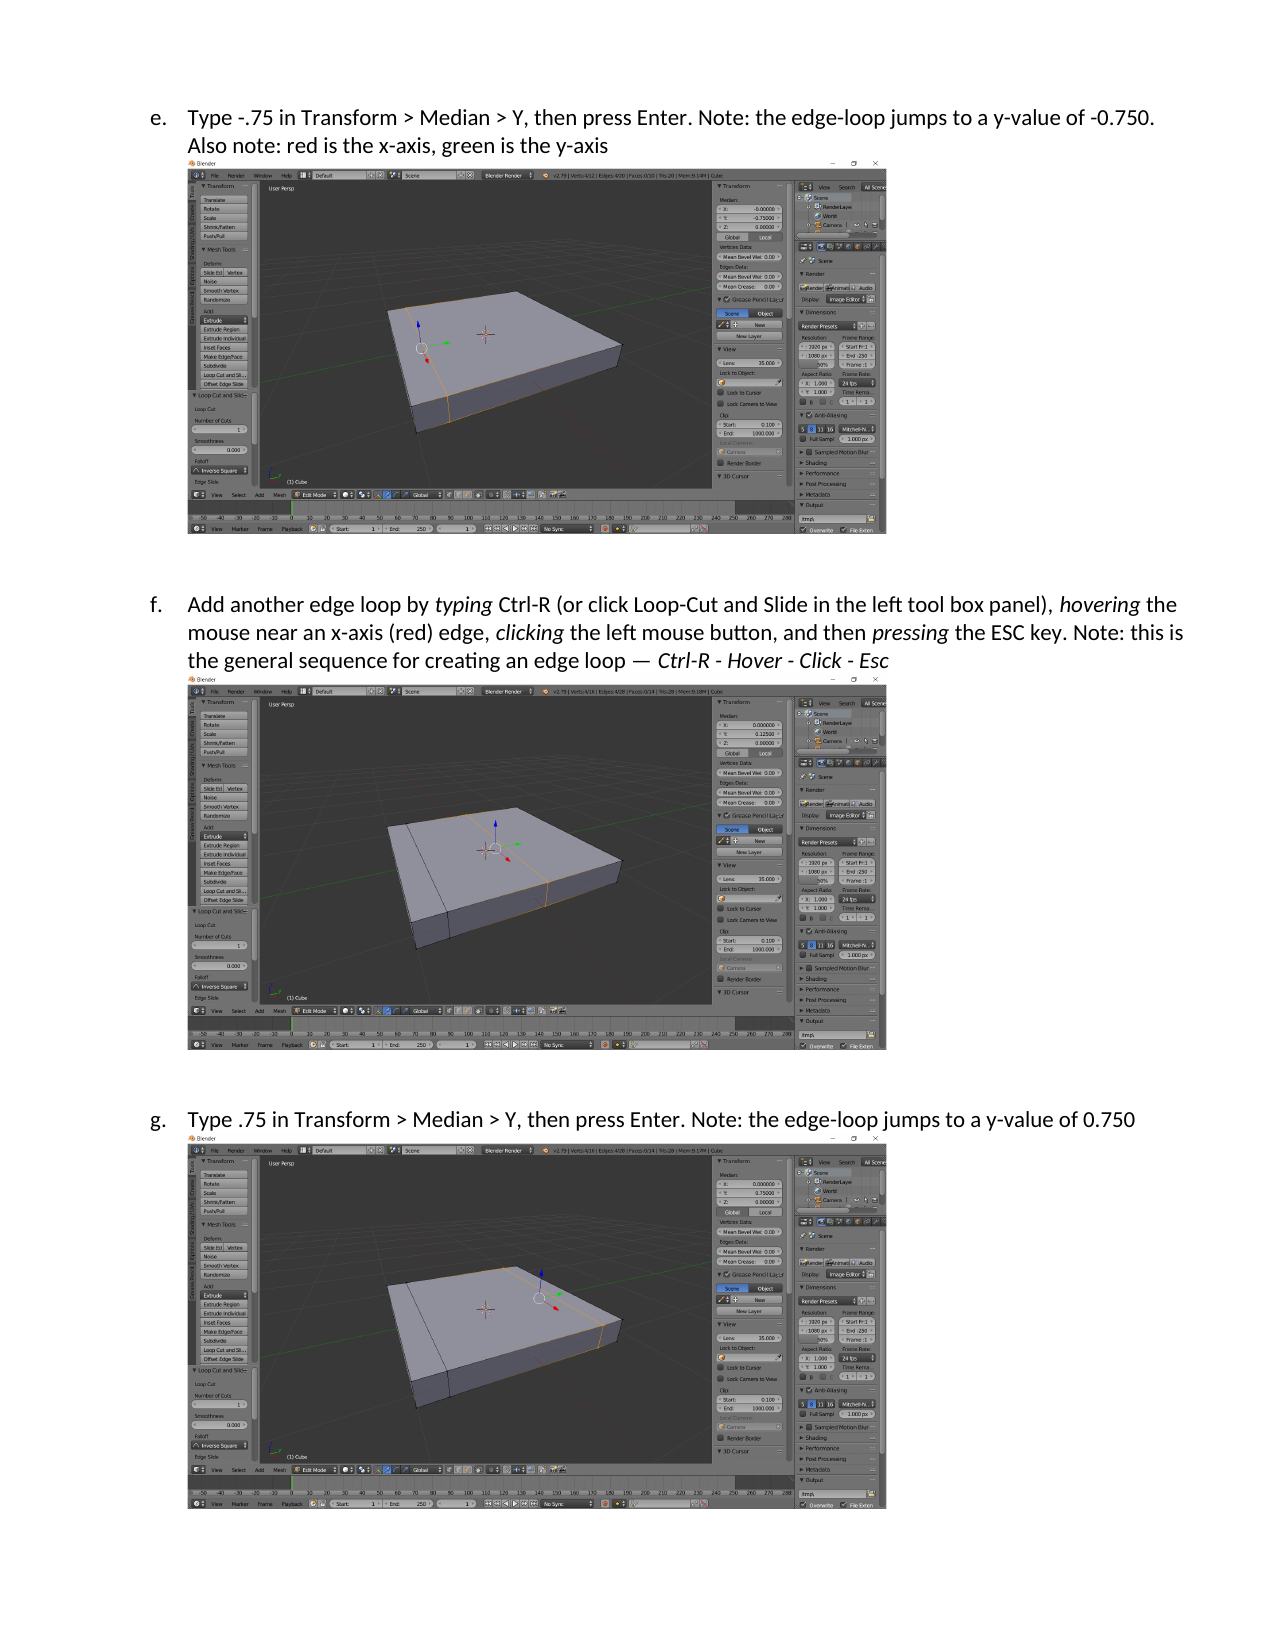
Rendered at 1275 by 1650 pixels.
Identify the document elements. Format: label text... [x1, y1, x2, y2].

list Add another edge loop by typing Ctrl-R (or click Loop-Cut and Slide in the left tool box panel), hovering the mouse near an x-axis (red) edge, clicking the left mouse button, and then pressing the ESC key. Note: this is the general sequence for creating an edge loop — Ctrl-R - Hover - Click - Esc [150, 590, 1200, 674]
list Type -.75 in Transform > Median > Y, then press Enter. Note: the edge-loop jumps to a y-value of -0.750. Also note: red is the x-axis, green is the y-axis [150, 103, 1200, 590]
list Type .75 in Transform > Median > Y, then press Enter. Note: the edge-loop jumps to a y-value of 0.750 [150, 1105, 1200, 1133]
